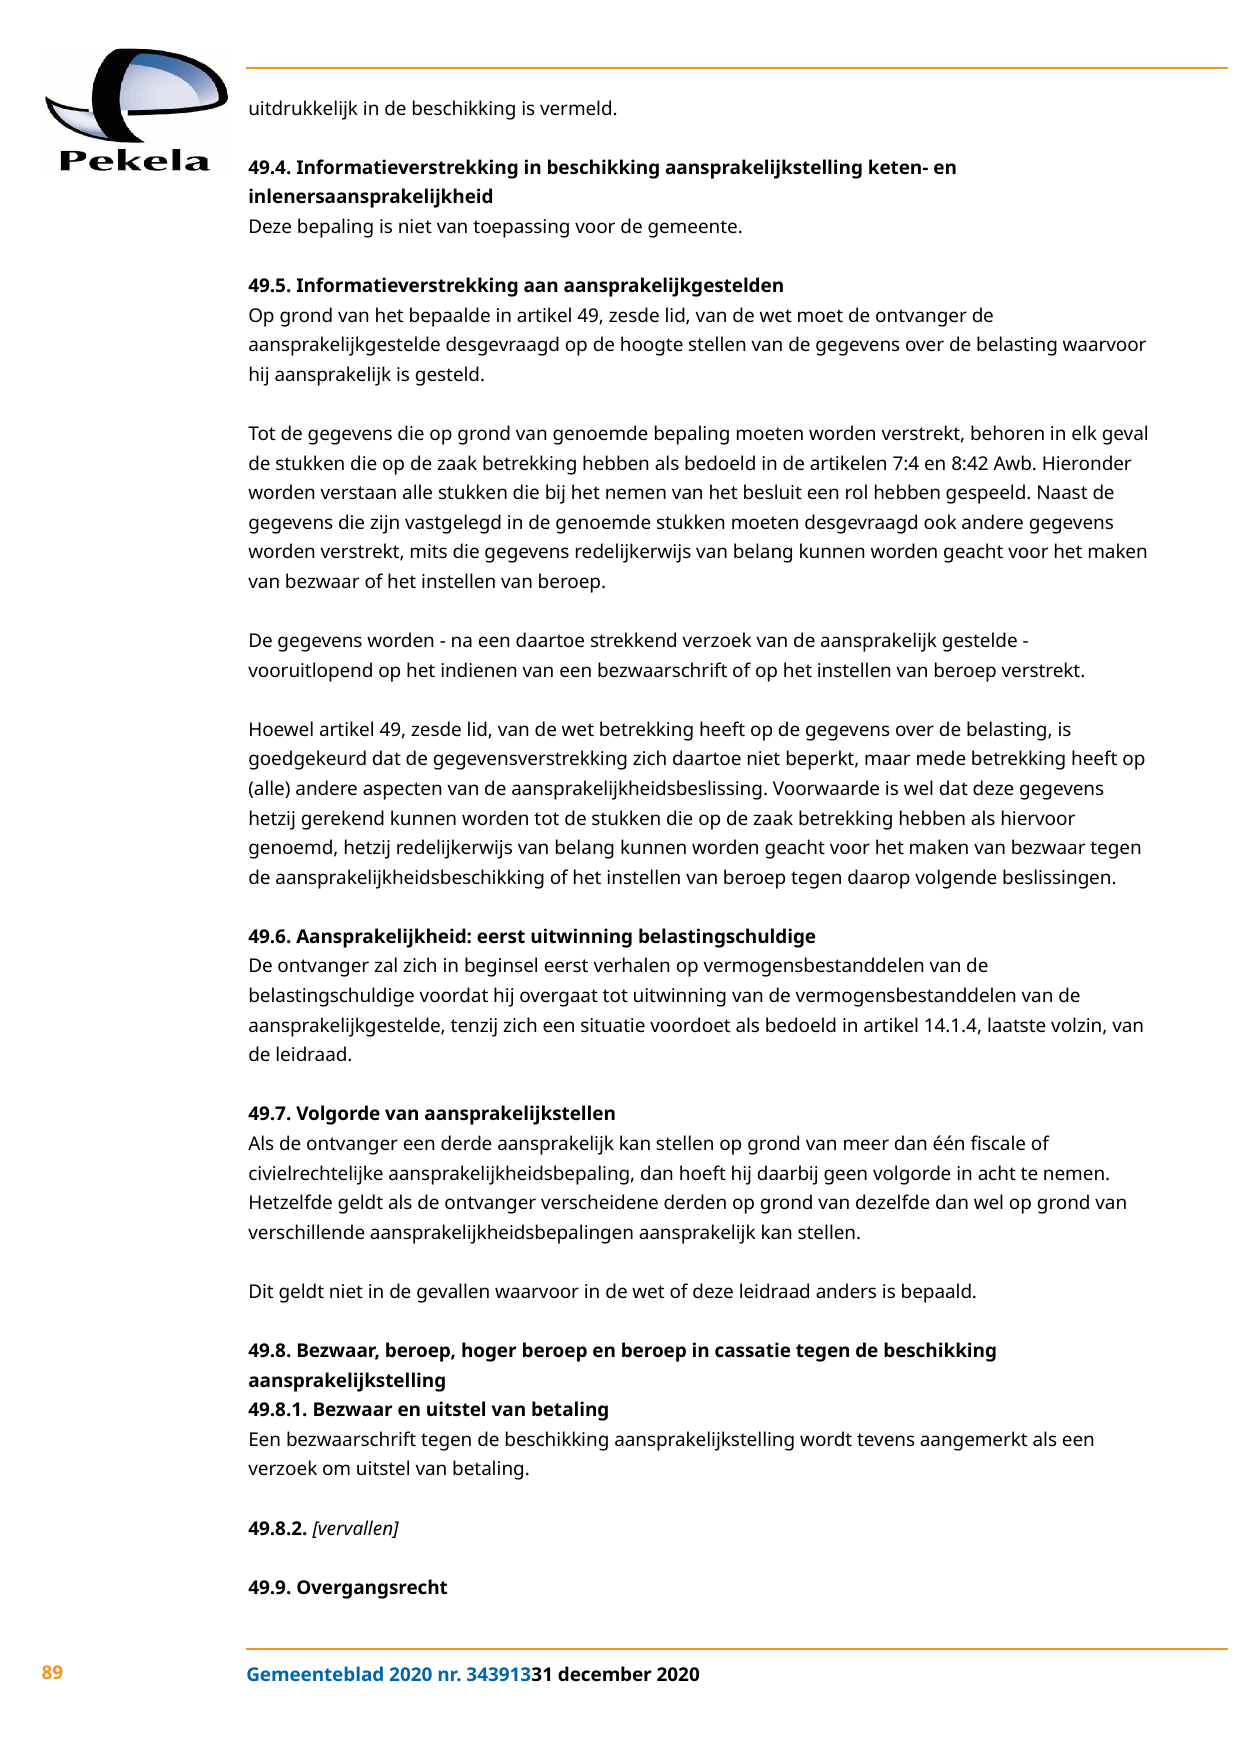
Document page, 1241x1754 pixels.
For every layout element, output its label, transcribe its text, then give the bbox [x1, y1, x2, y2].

text Op grond van het bepaalde in artikel 49, zesde lid, van de wet moet de ontvanger de aansprakelijkgestelde desgevraagd op de hoogte stellen van de gegevens over de belasting waarvoor hij aansprakelijk is gesteld. [248, 302, 1152, 387]
text 49.9. Overgangsrecht [248, 1574, 1152, 1600]
text 49.6. Aansprakelijkheid: eerst uitwinning belastingschuldige [248, 923, 1152, 949]
text Tot de gegevens die op grond van genoemde bepaling moeten worden verstrekt, behoren in elk geval de stukken die op de zaak betrekking hebben als bedoeld in de artikelen 7:4 en 8:42 Awb. Hieronder worden verstaan alle stukken die bij het nemen van het besluit een rol hebben gespeeld. Naast de gegevens die zijn vastgelegd in de genoemde stukken moeten desgevraagd ook andere gegevens worden verstrekt, mits die gegevens redelijkerwijs van belang kunnen worden geacht voor het maken van bezwaar of het instellen van beroep. [248, 420, 1152, 594]
text De ontvanger zal zich in beginsel eerst verhalen op vermogensbestanddelen van de belastingschuldige voordat hij overgaat tot uitwinning van de vermogensbestanddelen van de aansprakelijkgestelde, tenzij zich een situatie voordoet als bedoeld in artikel 14.1.4, laatste volzin, van de leidraad. [248, 953, 1152, 1067]
text De gegevens worden - na een daartoe strekkend verzoek van de aansprakelijk gestelde - vooruitlopend op het indienen van een bezwaarschrift of op het instellen van beroep verstrekt. [248, 627, 1152, 683]
text 49.5. Informatieverstrekking aan aansprakelijkgestelden [248, 272, 1152, 298]
text Deze bepaling is niet van toepassing voor de gemeente. [248, 213, 1152, 239]
text 49.8.1. Bezwaar en uitstel van betaling [248, 1396, 1152, 1422]
picture [41, 47, 231, 172]
text Als de ontvanger een derde aansprakelijk kan stellen op grond van meer dan één fiscale of civielrechtelijke aansprakelijkheidsbepaling, dan hoeft hij daarbij geen volgorde in acht te nemen. Hetzelfde geldt als de ontvanger verscheidene derden op grond van dezelfde dan wel op grond van verschillende aansprakelijkheidsbepalingen aansprakelijk kan stellen. [248, 1130, 1152, 1245]
text 49.8.2. [vervallen] [248, 1515, 1152, 1541]
text 49.4. Informatieverstrekking in beschikking aansprakelijkstelling keten- en inlenersaansprakelijkheid [248, 154, 1152, 209]
text Een bezwaarschrift tegen de beschikking aansprakelijkstelling wordt tevens aangemerkt als een verzoek om uitstel van betaling. [248, 1426, 1152, 1481]
text 49.8. Bezwaar, beroep, hoger beroep en beroep in cassatie tegen de beschikking aansprakelijkstelling [248, 1337, 1152, 1393]
text 49.7. Volgorde van aansprakelijkstellen [248, 1101, 1152, 1126]
text Hoewel artikel 49, zesde lid, van de wet betrekking heeft op de gegevens over de belasting, is goedgekeurd dat de gegevensverstrekking zich daartoe niet beperkt, maar mede betrekking heeft op (alle) andere aspecten van de aansprakelijkheidsbeslissing. Voorwaarde is wel dat deze gegevens hetzij gerekend kunnen worden tot de stukken die op de zaak betrekking hebben als hiervoor genoemd, hetzij redelijkerwijs van belang kunnen worden geacht voor het maken van bezwaar tegen de aansprakelijkheidsbeschikking of het instellen van beroep tegen daarop volgende beslissingen. [248, 716, 1152, 890]
text uitdrukkelijk in de beschikking is vermeld. [248, 95, 1152, 121]
text Dit geldt niet in de gevallen waarvoor in de wet of deze leidraad anders is bepaald. [248, 1278, 1152, 1304]
